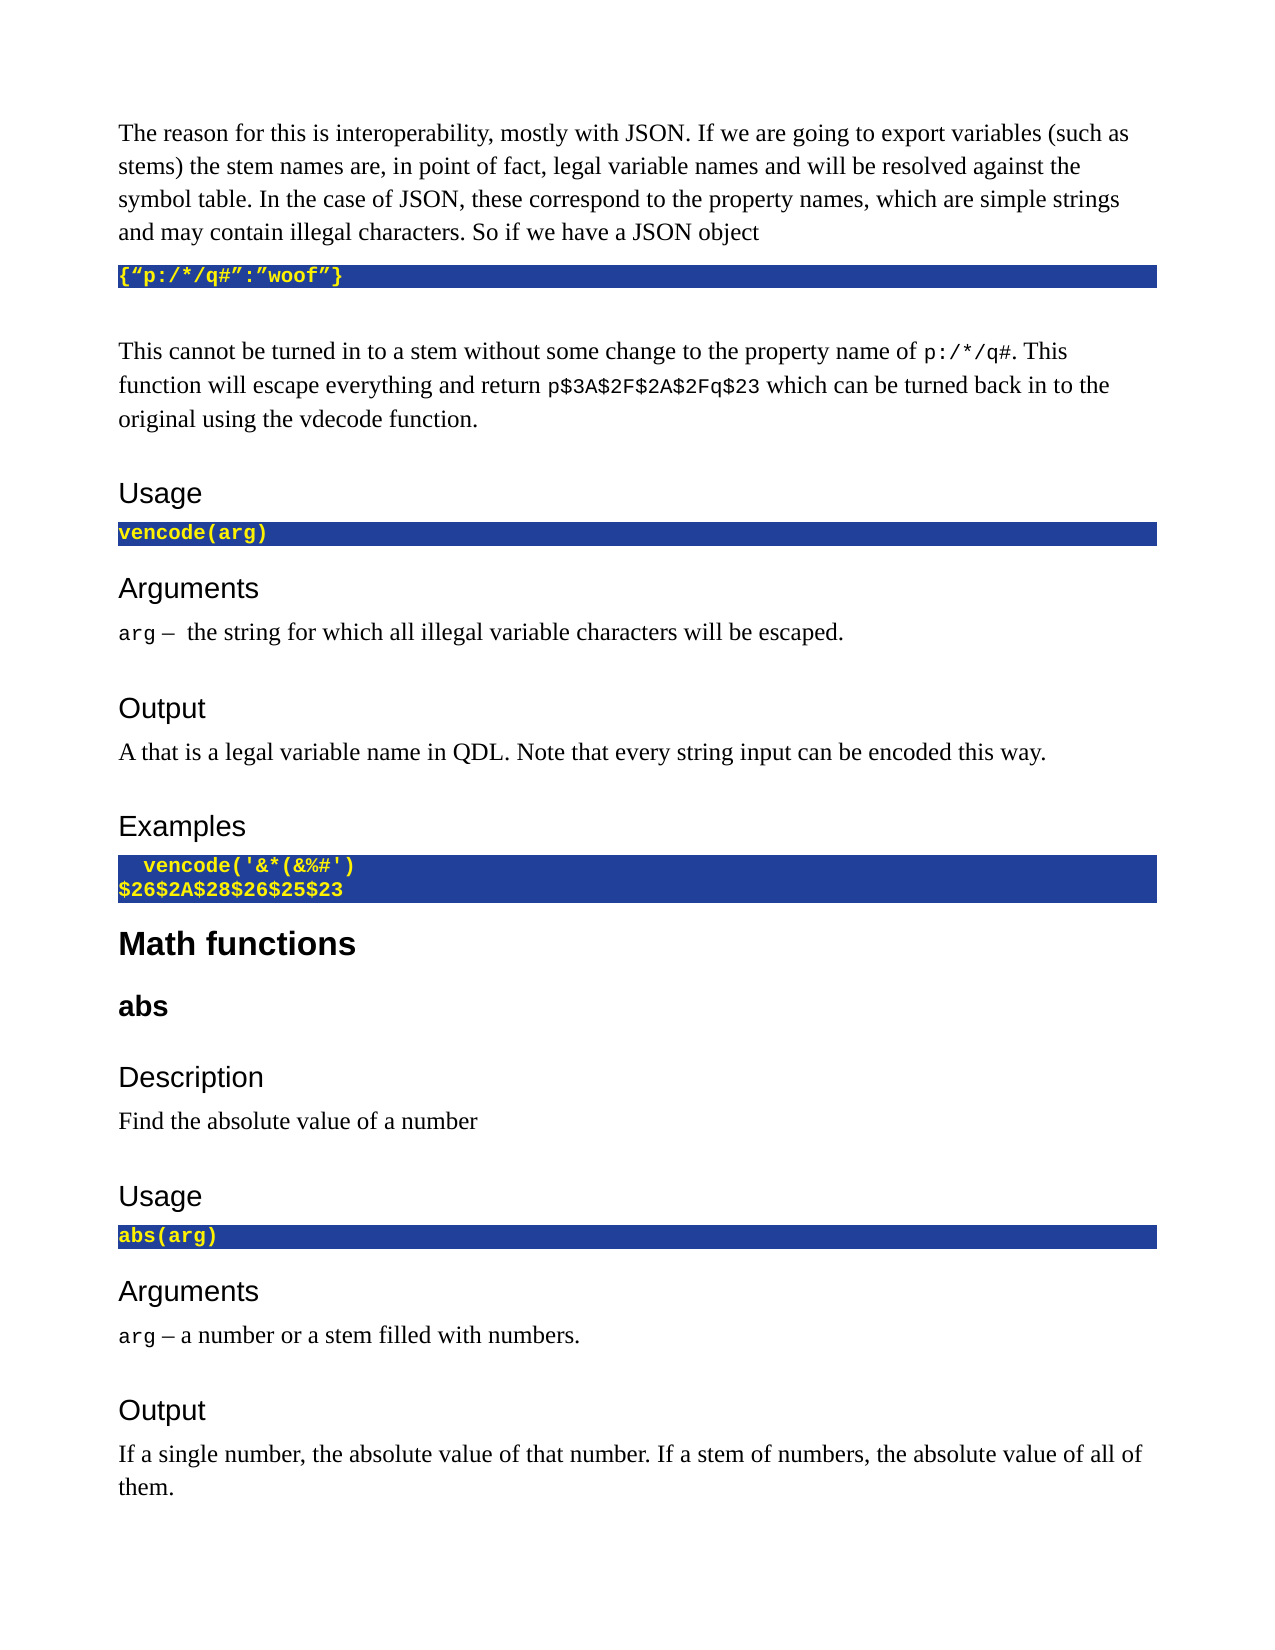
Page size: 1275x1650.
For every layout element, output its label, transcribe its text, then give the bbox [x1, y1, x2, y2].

subtitle Arguments [118, 1274, 1157, 1307]
subtitle abs [118, 989, 1157, 1023]
text vencode(arg) [118, 522, 1157, 546]
subtitle Usage [118, 476, 1157, 510]
text $26$2A$28$26$25$23 [118, 879, 1157, 903]
text arg – a number or a stem filled with numbers. [118, 1320, 1157, 1349]
subtitle Usage [118, 1179, 1157, 1213]
subtitle Output [118, 691, 1157, 724]
text {“p:/*/q#”:”woof”} [118, 265, 1157, 288]
text arg – the string for which all illegal variable characters will be escaped. [118, 617, 1157, 647]
subtitle Description [118, 1060, 1157, 1094]
text A that is a legal variable name in QDL. Note that every string input can be encoded this way. [118, 737, 1157, 765]
text abs(arg) [118, 1225, 1157, 1249]
text If a single number, the absolute value of that number. If a stem of numbers, the absolute value of all of them. [118, 1439, 1157, 1501]
subtitle Output [118, 1393, 1157, 1427]
subtitle Examples [118, 809, 1157, 843]
text vencode('&*(&%#') [118, 855, 1157, 879]
text This cannot be turned in to a stem without some change to the property name of p:/*/q#. This function will escape everything and return p$3A$2F$2A$2Fq$23 which can be turned back in to the original using the vdecode function. [118, 336, 1157, 432]
subtitle Math functions [118, 923, 1157, 962]
subtitle Arguments [118, 571, 1157, 604]
text Find the absolute value of a number [118, 1106, 1157, 1135]
text The reason for this is interoperability, mostly with JSON. If we are going to export variables (such as stems) the stem names are, in point of fact, legal variable names and will be resolved against the symbol table. In the case of JSON, these correspond to the property names, which are simple strings and may contain illegal characters. So if we have a JSON object [118, 118, 1157, 246]
